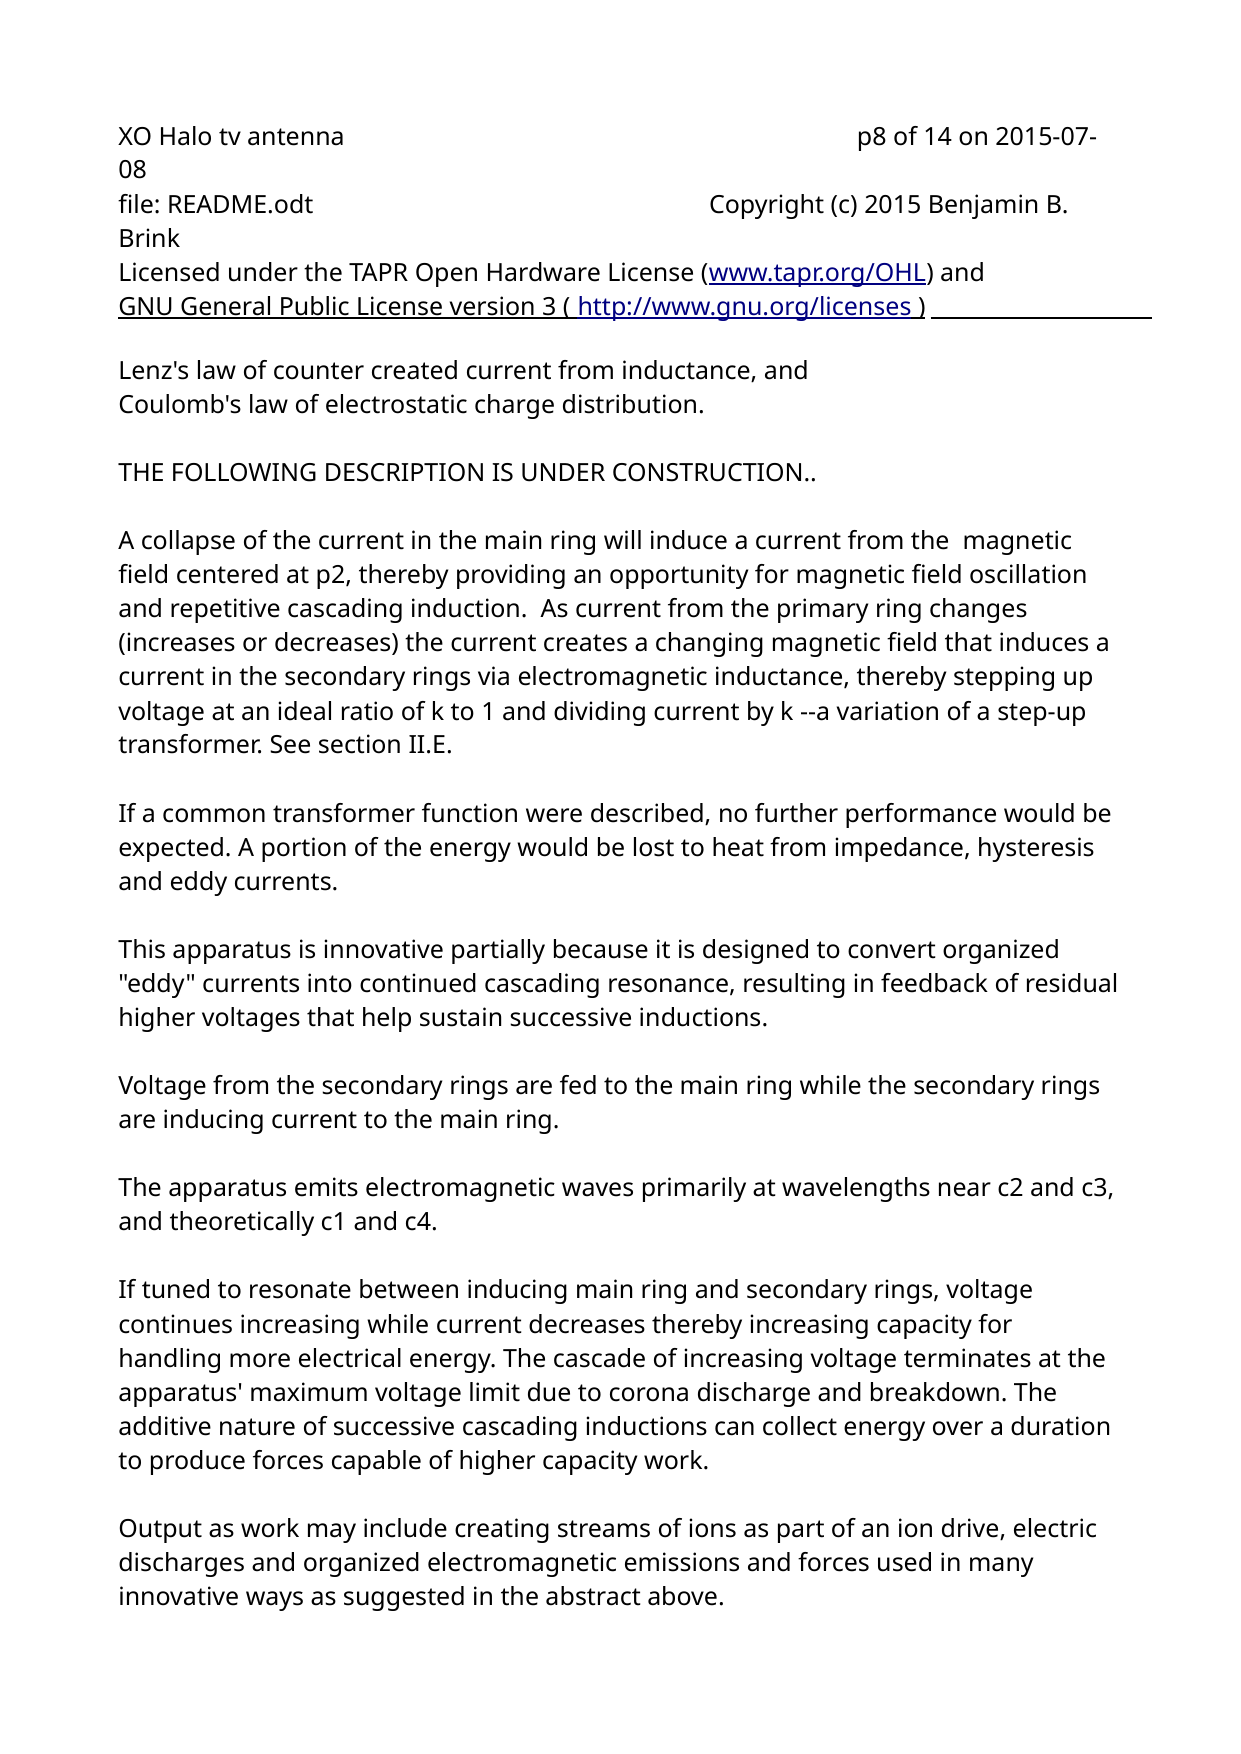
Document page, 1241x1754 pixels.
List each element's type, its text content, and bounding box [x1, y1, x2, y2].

text If tuned to resonate between inducing main ring and secondary rings, voltage continues increasing while current decreases thereby increasing capacity for handling more electrical energy. The cascade of increasing voltage terminates at the apparatus' maximum voltage limit due to corona discharge and breakdown. The additive nature of successive cascading inductions can collect energy over a duration to produce forces capable of higher capacity work. [118, 1272, 1122, 1477]
text Output as work may include creating streams of ions as part of an ion drive, electric discharges and organized electromagnetic emissions and forces used in many innovative ways as suggested in the abstract above. [118, 1511, 1122, 1613]
text A collapse of the current in the main ring will induce a current from the magnetic field centered at p2, thereby providing an opportunity for magnetic field oscillation and repetitive cascading induction. As current from the primary ring changes (increases or decreases) the current creates a changing magnetic field that induces a current in the secondary rings via electromagnetic inductance, thereby stepping up voltage at an ideal ratio of k to 1 and dividing current by k --a variation of a step-up transformer. See section II.E. [118, 523, 1122, 761]
text Coulomb's law of electrostatic charge distribution. [118, 387, 1122, 421]
text Voltage from the secondary rings are fed to the main ring while the secondary rings are inducing current to the main ring. [118, 1068, 1122, 1136]
text This apparatus is innovative partially because it is designed to convert organized "eddy" currents into continued cascading resonance, resulting in feedback of residual higher voltages that help sustain successive inductions. [118, 932, 1122, 1034]
text THE FOLLOWING DESCRIPTION IS UNDER CONSTRUCTION.. [118, 455, 1122, 489]
text If a common transformer function were described, no further performance would be expected. A portion of the energy would be lost to heat from impedance, hysteresis and eddy currents. [118, 795, 1122, 897]
text Lenz's law of counter created current from inductance, and [118, 352, 1122, 387]
text The apparatus emits electromagnetic waves primarily at wavelengths near c2 and c3, and theoretically c1 and c4. [118, 1170, 1122, 1238]
